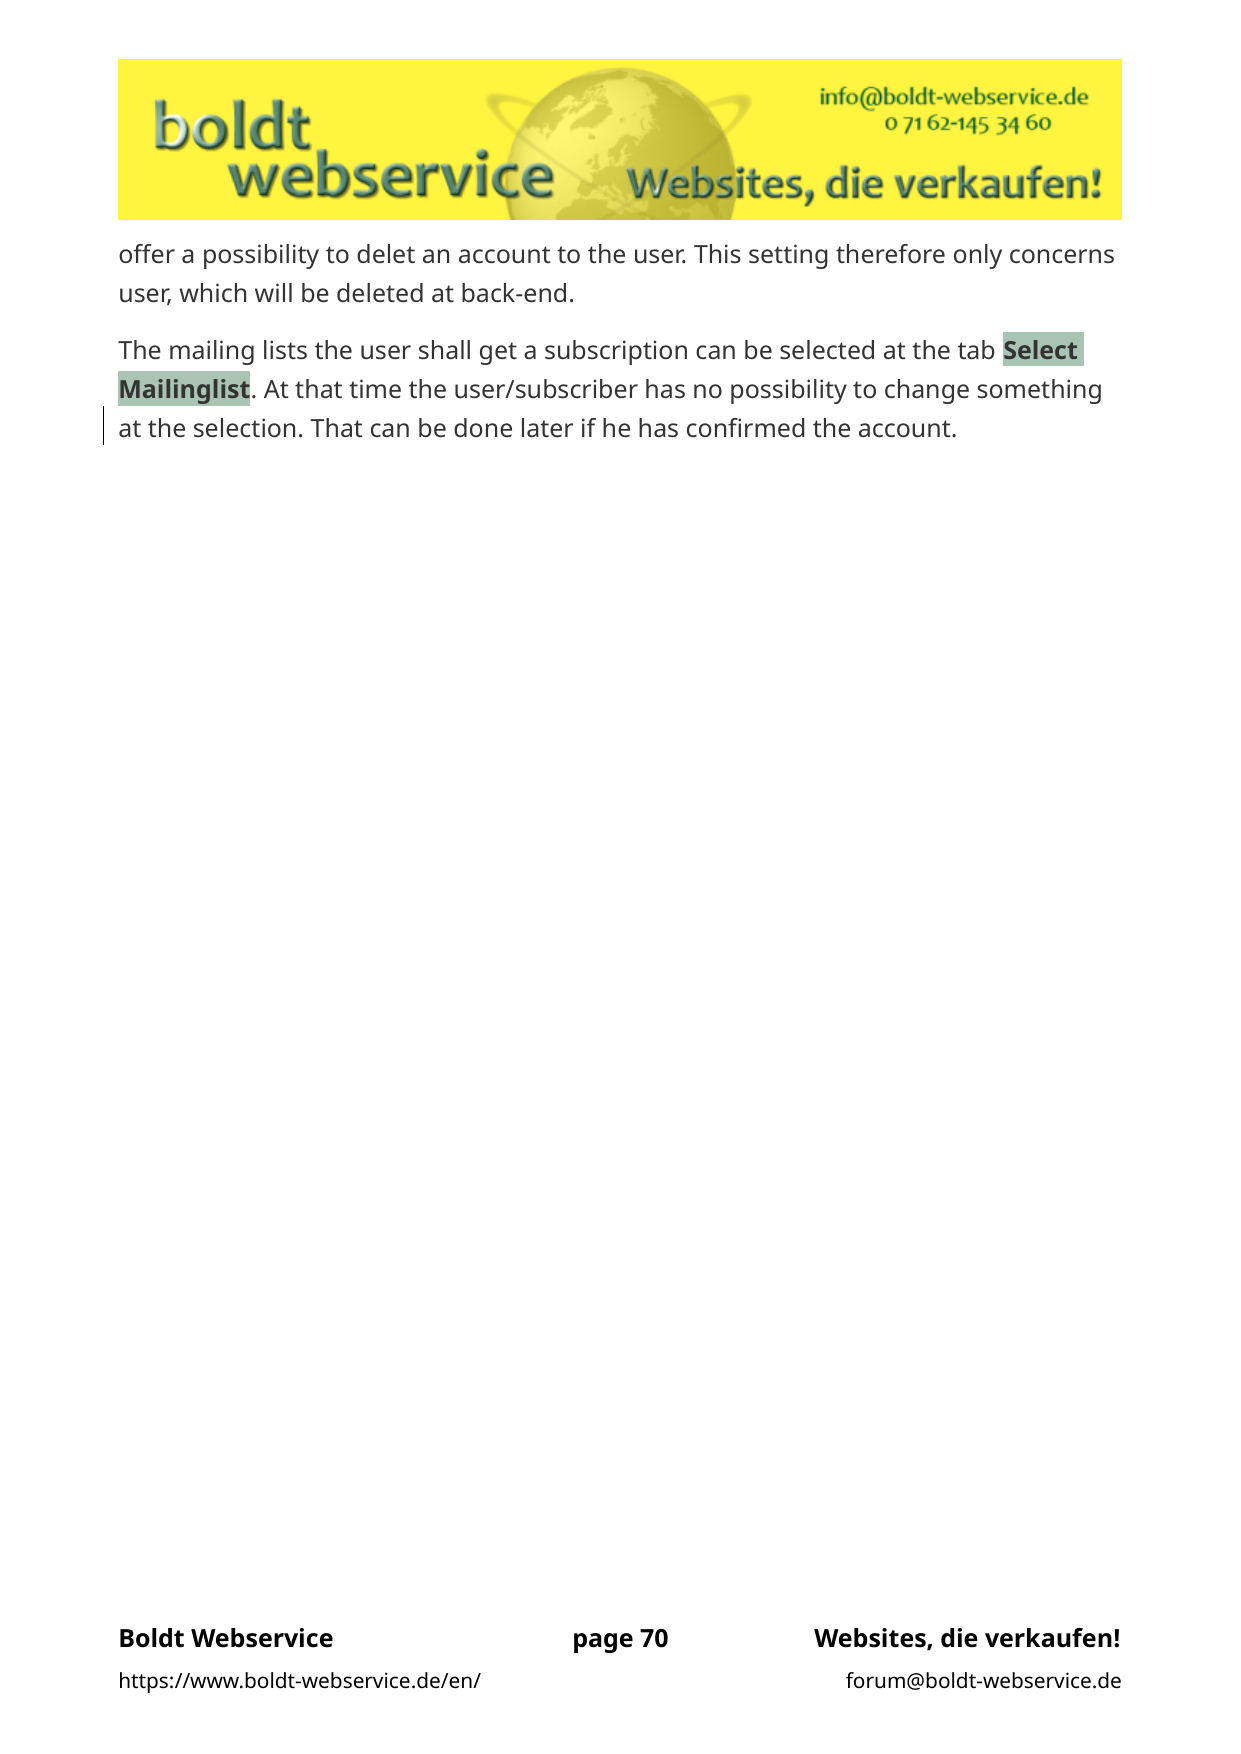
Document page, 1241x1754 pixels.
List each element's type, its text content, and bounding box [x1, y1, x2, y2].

picture [118, 59, 1123, 220]
text The mailing lists the user shall get a subscription can be selected at the tab Select Mailinglist. At that time the user/subscriber has no possibility to change something at the selection. That can be done later if he has confirmed the account. [118, 332, 1122, 445]
text offer a possibility to delet an account to the user. This setting therefore only concerns user, which will be deleted at back-end. [118, 236, 1122, 309]
